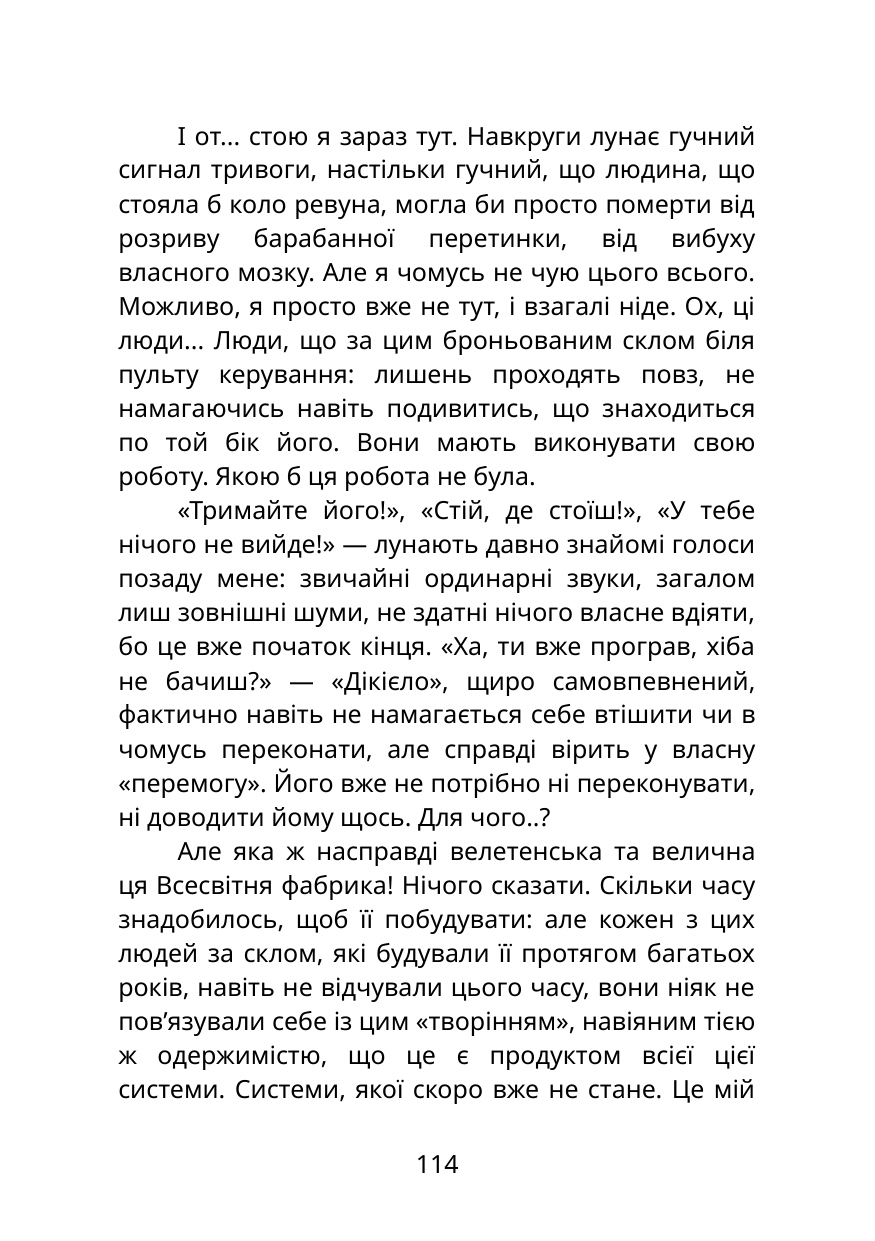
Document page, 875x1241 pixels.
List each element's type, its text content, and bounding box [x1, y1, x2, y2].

text І от... стою я зараз тут. Навкруги лунає гучний сигнал тривоги, настільки гучний, що людина, що стояла б коло ревуна, могла би просто померти від розриву барабанної перетинки, від вибуху власного мозку. Але я чомусь не чую цього всього. Можливо, я просто вже не тут, і взагалі ніде. Ох, ці люди... Люди, що за цим броньованим склом біля пульту керування: лишень проходять повз, не намагаючись навіть подивитись, що знаходиться по той бік його. Вони мають виконувати свою роботу. Якою б ця робота не була. [118, 118, 756, 493]
text Але яка ж насправді велетенська та велична ця Всесвітня фабрика! Нічого сказати. Скільки часу знадобилось, щоб її побудувати: але кожен з цих людей за склом, які будували її протягом багатьох років, навіть не відчували цього часу, вони ніяк не пов’язували себе із цим «творінням», навіяним тією ж одержимістю, що це є продуктом всієї цієї системи. Системи, якої скоро вже не стане. Це мій [118, 833, 756, 1106]
text «Тримайте його!», «Стій, де стоїш!», «У тебе нічого не вийде!» — лунають давно знайомі голоси позаду мене: звичайні ординарні звуки, загалом лиш зовнішні шуми, не здатні нічого власне вдіяти, бо це вже початок кінця. «Ха, ти вже програв, хіба не бачиш?» — «Дікієло», щиро самовпевнений, фактично навіть не намагається себе втішити чи в чомусь переконати, але справді вірить у власну «перемогу». Його вже не потрібно ні переконувати, ні доводити йому щось. Для чого..? [118, 493, 756, 833]
